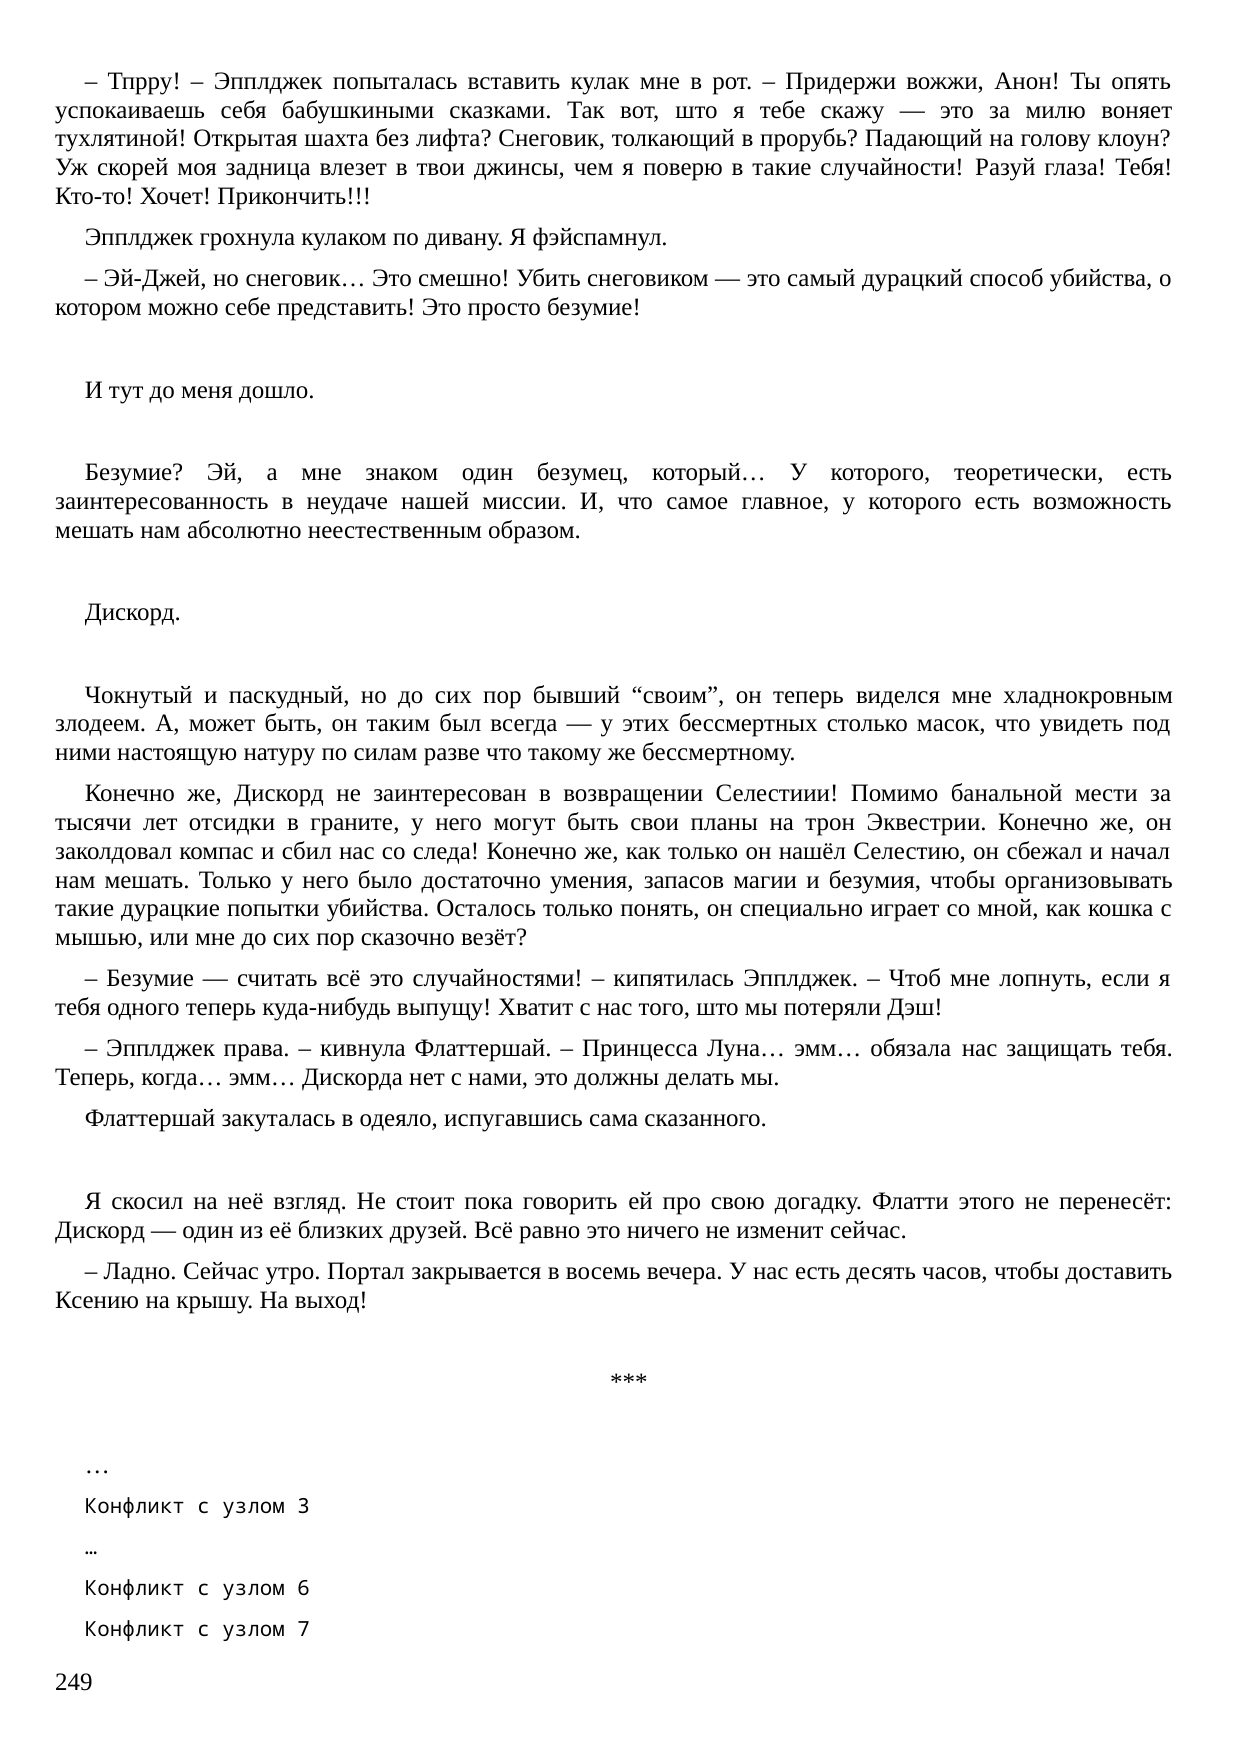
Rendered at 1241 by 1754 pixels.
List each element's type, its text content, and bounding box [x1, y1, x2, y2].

text – Безумие — считать всё это случайностями! – кипятилась Эпплджек. – Чтоб мне лопнуть, если я тебя одного теперь куда-нибудь выпущу! Хватит с нас того, што мы потеряли Дэш! [55, 963, 1173, 1021]
text Конфликт с узлом 6 [55, 1573, 1173, 1601]
text Конечно же, Дискорд не заинтересован в возвращении Селестиии! Помимо банальной мести за тысячи лет отсидки в граните, у него могут быть свои планы на трон Эквестрии. Конечно же, он заколдовал компас и сбил нас со следа! Конечно же, как только он нашёл Селестию, он сбежал и начал нам мешать. Только у него было достаточно умения, запасов магии и безумия, чтобы организовывать такие дурацкие попытки убийства. Осталось только понять, он специально играет со мной, как кошка с мышью, или мне до сих пор сказочно везёт? [55, 778, 1173, 951]
text Я скосил на неё взгляд. Не стоит пока говорить ей про свою догадку. Флатти этого не перенесёт: Дискорд — один из её близких друзей. Всё равно это ничего не изменит сейчас. [55, 1186, 1173, 1243]
text Конфликт с узлом 3 [55, 1491, 1173, 1519]
text *** [55, 1367, 1173, 1396]
text Конфликт с узлом 7 [55, 1614, 1173, 1642]
text – Тпрру! – Эпплджек попыталась вставить кулак мне в рот. – Придержи вожжи, Анон! Ты опять успокаиваешь себя бабушкиными сказками. Так вот, што я тебе скажу — это за милю воняет тухлятиной! Открытая шахта без лифта? Снеговик, толкающий в прорубь? Падающий на голову клоун? Уж скорей моя задница влезет в твои джинсы, чем я поверю в такие случайности! Разуй глаза! Тебя! Кто-то! Хочет! Прикончить!!! [55, 66, 1173, 210]
text … [55, 1532, 1173, 1560]
text Флаттершай закуталась в одеяло, испугавшись сама сказанного. [55, 1103, 1173, 1132]
text Безумие? Эй, а мне знаком один безумец, который… У которого, теоретически, есть заинтересованность в неудаче нашей миссии. И, что самое главное, у которого есть возможность мешать нам абсолютно неестественным образом. [55, 457, 1173, 543]
text Эпплджек грохнула кулаком по дивану. Я фэйспамнул. [55, 222, 1173, 251]
text Чокнутый и паскудный, но до сих пор бывший “своим”, он теперь виделся мне хладнокровным злодеем. А, может быть, он таким был всегда — у этих бессмертных столько масок, что увидеть под ними настоящую натуру по силам разве что такому же бессмертному. [55, 680, 1173, 766]
text – Эпплджек права. – кивнула Флаттершай. – Принцесса Луна… эмм… обязала нас защищать тебя. Теперь, когда… эмм… Дискорда нет с нами, это должны делать мы. [55, 1033, 1173, 1091]
text Дискорд. [55, 597, 1173, 626]
text … [55, 1450, 1173, 1478]
text – Эй-Джей, но снеговик… Это смешно! Убить снеговиком — это самый дурацкий способ убийства, о котором можно себе представить! Это просто безумие! [55, 263, 1173, 321]
text И тут до меня дошло. [55, 375, 1173, 403]
text – Ладно. Сейчас утро. Портал закрывается в восемь вечера. У нас есть десять часов, чтобы доставить Ксению на крышу. На выход! [55, 1256, 1173, 1313]
